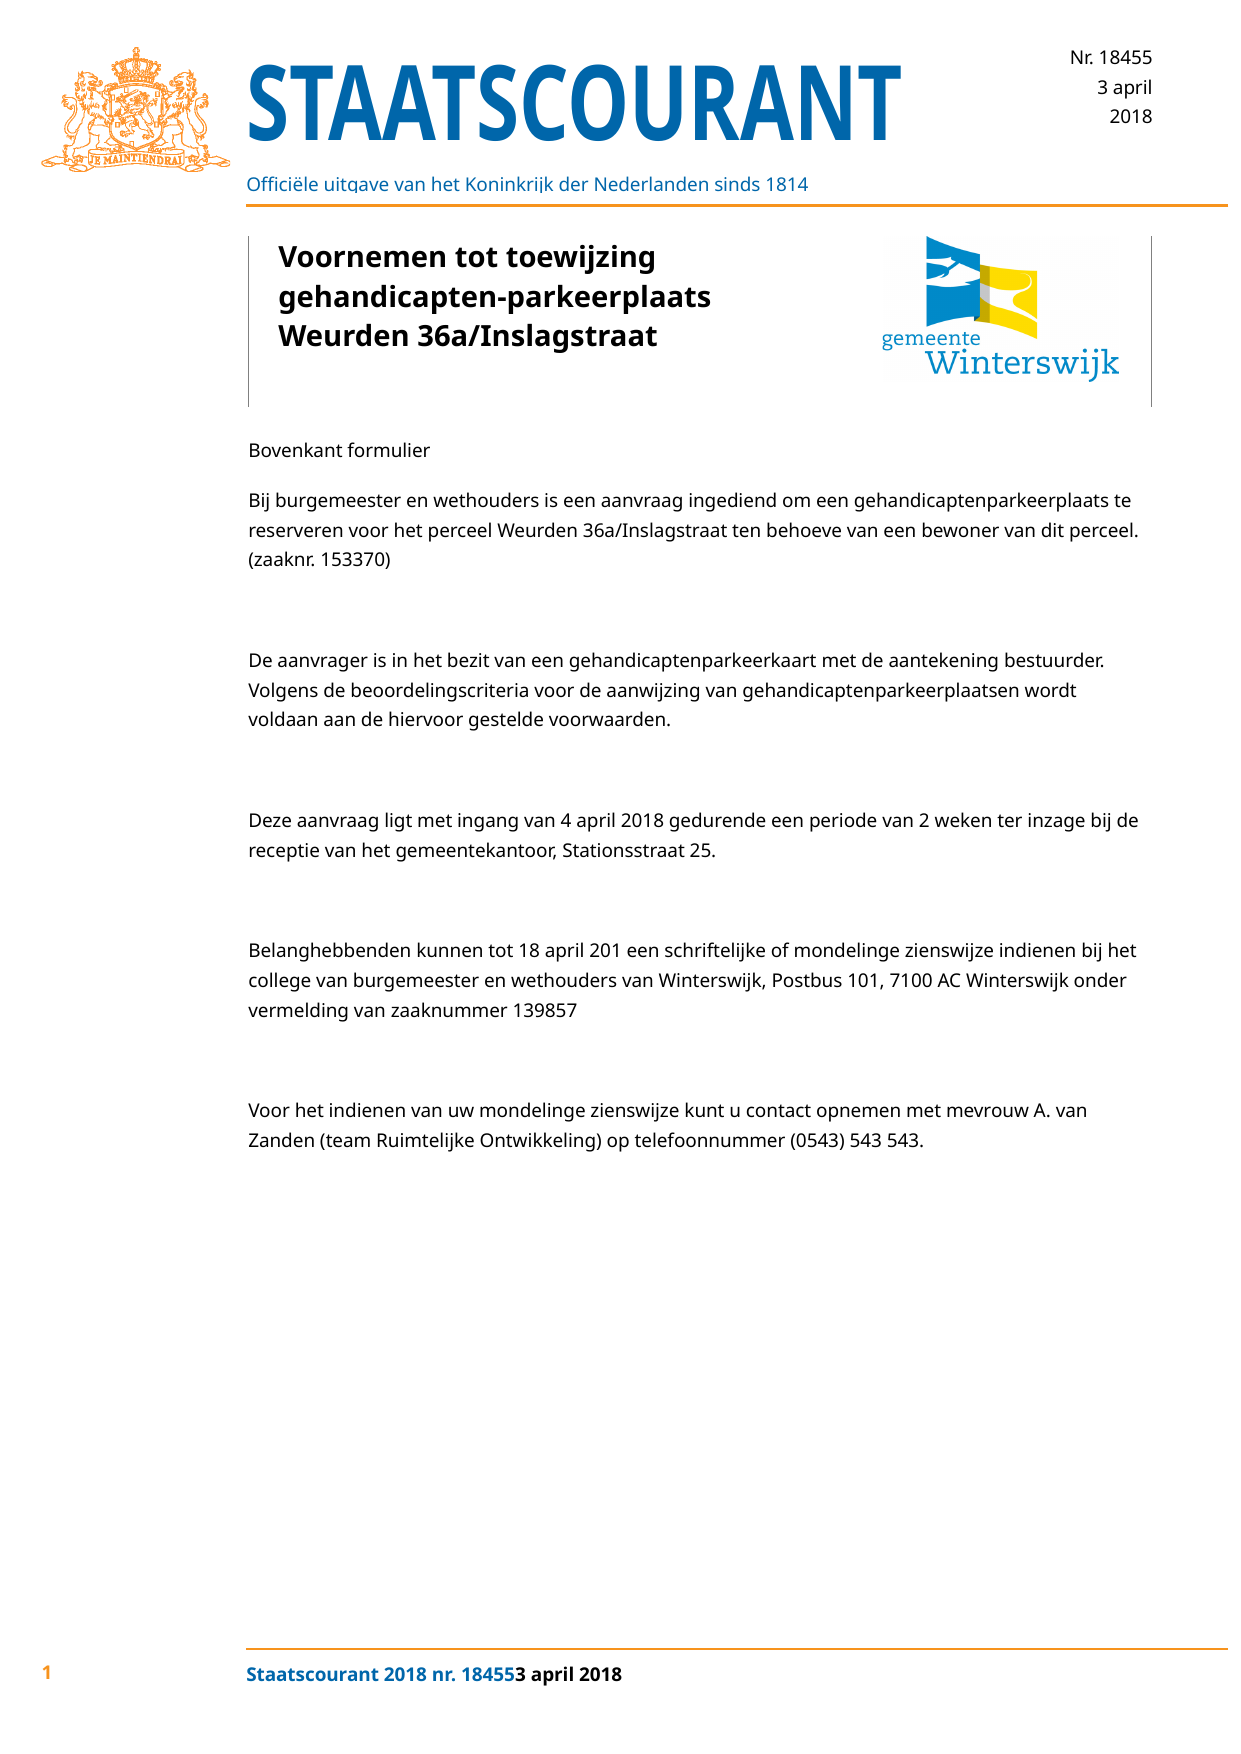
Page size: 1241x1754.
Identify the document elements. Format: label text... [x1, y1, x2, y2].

picture [882, 236, 1119, 382]
text Belanghebbenden kunnen tot 18 april 201 een schriftelijke of mondelinge zienswijze indienen bij het college van burgemeester en wethouders van Winterswijk, Postbus 101, 7100 AC Winterswijk onder vermelding van zaaknummer 139857 [248, 938, 1152, 1022]
picture [1111, 360, 1119, 371]
text Deze aanvraag ligt met ingang van 4 april 2018 gedurende een periode van 2 weken ter inzage bij de receptie van het gemeentekantoor, Stationsstraat 25. [248, 807, 1152, 862]
text Bij burgemeester en wethouders is een aanvraag ingediend om een gehandicaptenparkeerplaats te reserveren voor het perceel Weurden 36a/Inslagstraat ten behoeve van een bewoner van dit perceel. (zaaknr. 153370) [248, 487, 1152, 572]
text Voor het indienen van uw mondelinge zienswijze kunt u contact opnemen met mevrouw A. van Zanden (team Ruimtelijke Ontwikkeling) op telefoonnummer (0543) 543 543. [248, 1098, 1152, 1153]
table_header [850, 236, 1151, 407]
text Bovenkant formulier [248, 437, 1152, 462]
text De aanvrager is in het bezit van een gehandicaptenparkeerkaart met de aantekening bestuurder. Volgens de beoordelingscriteria voor de aanwijzing van gehandicaptenparkeerplaatsen wordt voldaan aan de hiervoor gestelde voorwaarden. [248, 647, 1152, 732]
table_header Voornemen tot toewijzing gehandicapten-parkeerplaats Weurden 36a/Inslagstraat [249, 236, 850, 407]
picture [41, 47, 231, 172]
